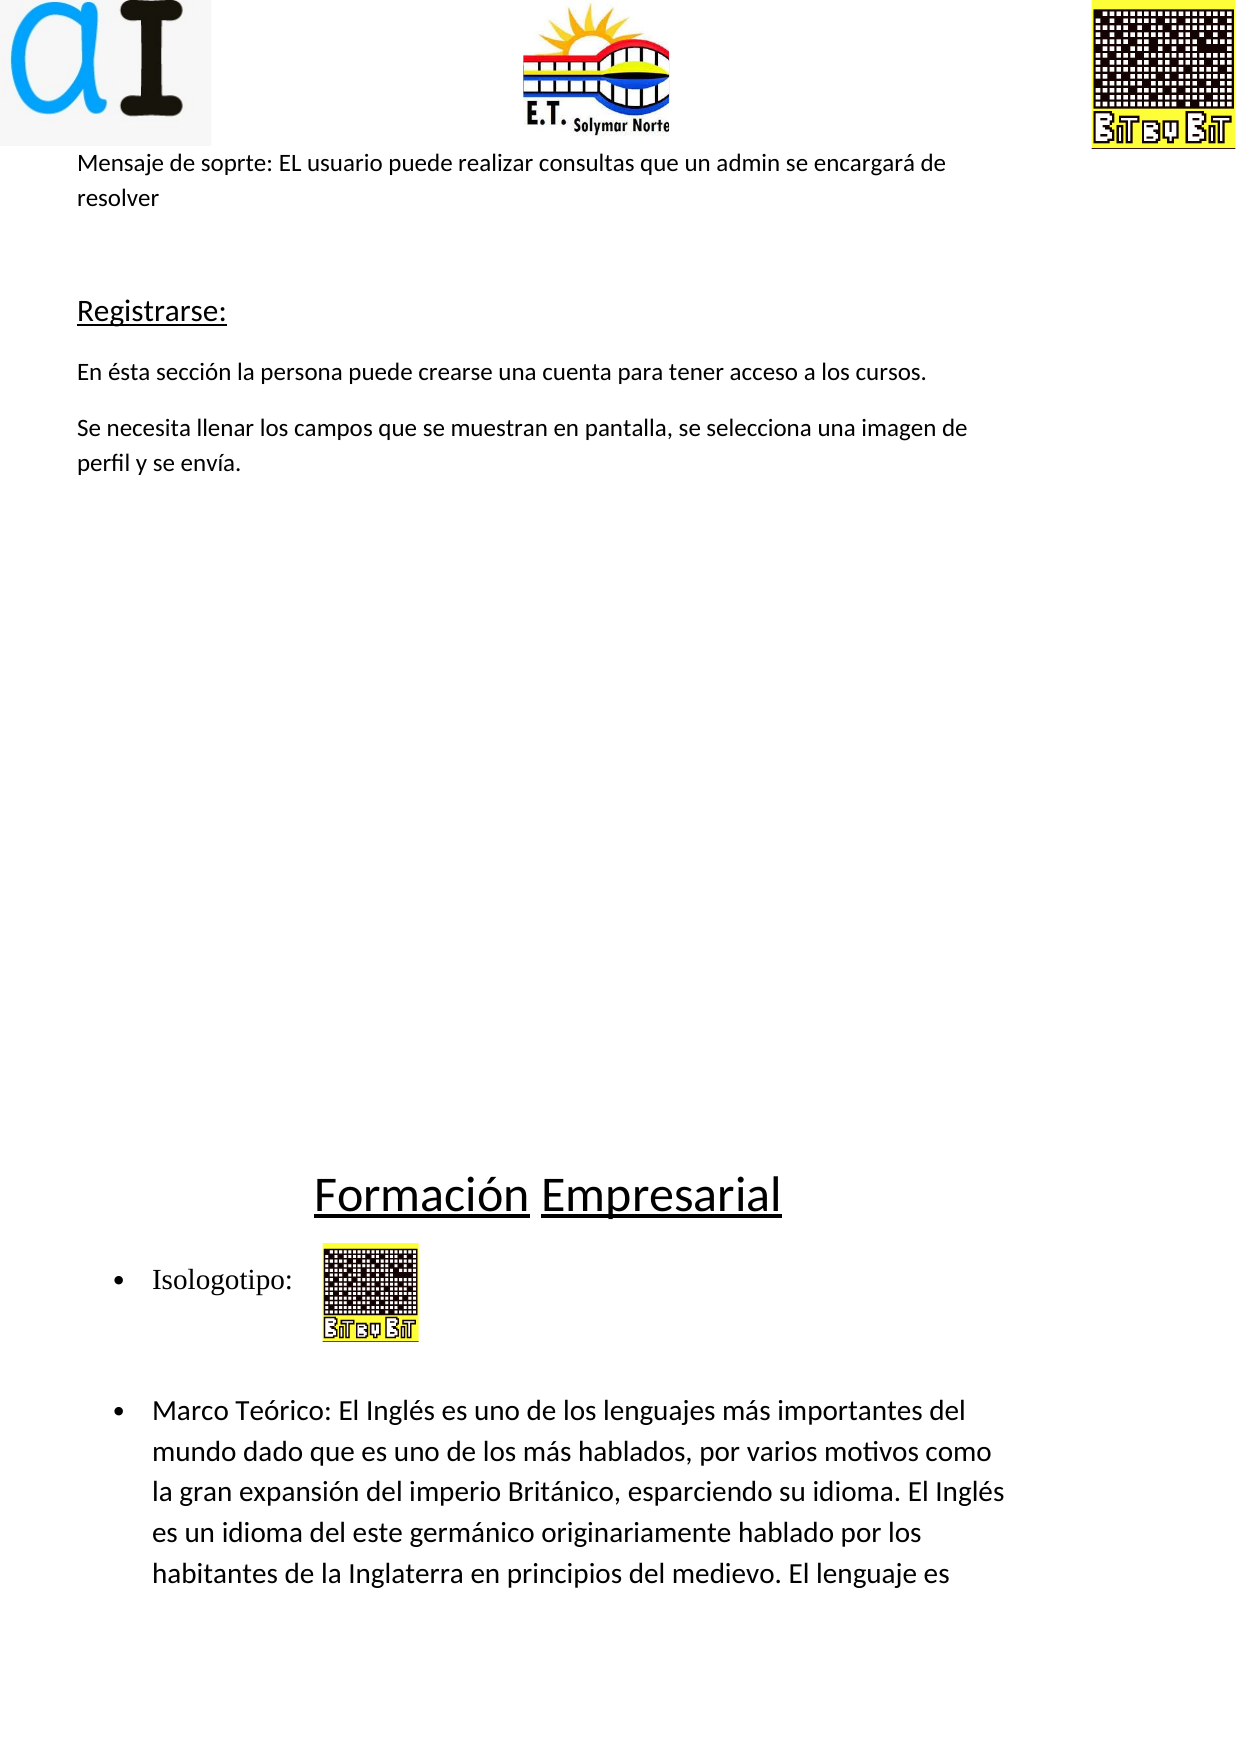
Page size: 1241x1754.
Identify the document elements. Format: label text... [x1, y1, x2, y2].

picture [1091, 0, 1236, 149]
picture [322, 1295, 419, 1342]
text Mensaje de soprte: EL usuario puede realizar consultas que un admin se encargará de resolver [77, 148, 1019, 213]
list Isologotipo: [114, 1262, 1019, 1295]
text Se necesita llenar los campos que se muestran en pantalla, se selecciona una imagen de perfil y se envía. [77, 412, 1019, 477]
picture [322, 1243, 419, 1262]
picture [0, 0, 212, 146]
picture [523, 0, 670, 146]
text Formación Empresarial [77, 1162, 1019, 1223]
list Marco Teórico: El Inglés es uno de los lenguajes más importantes del mundo dado que es uno de los más hablados, por varios motivos como la gran expansión del imperio Británico, esparciendo su idioma. El Inglés es un idioma del este germánico originariamente hablado por los habitantes de la Inglaterra en principios del medievo. El lenguaje es [114, 1392, 1019, 1591]
text Registrarse: [77, 291, 1019, 329]
text En ésta sección la persona puede crearse una cuenta para tener acceso a los cursos. [77, 356, 1019, 387]
